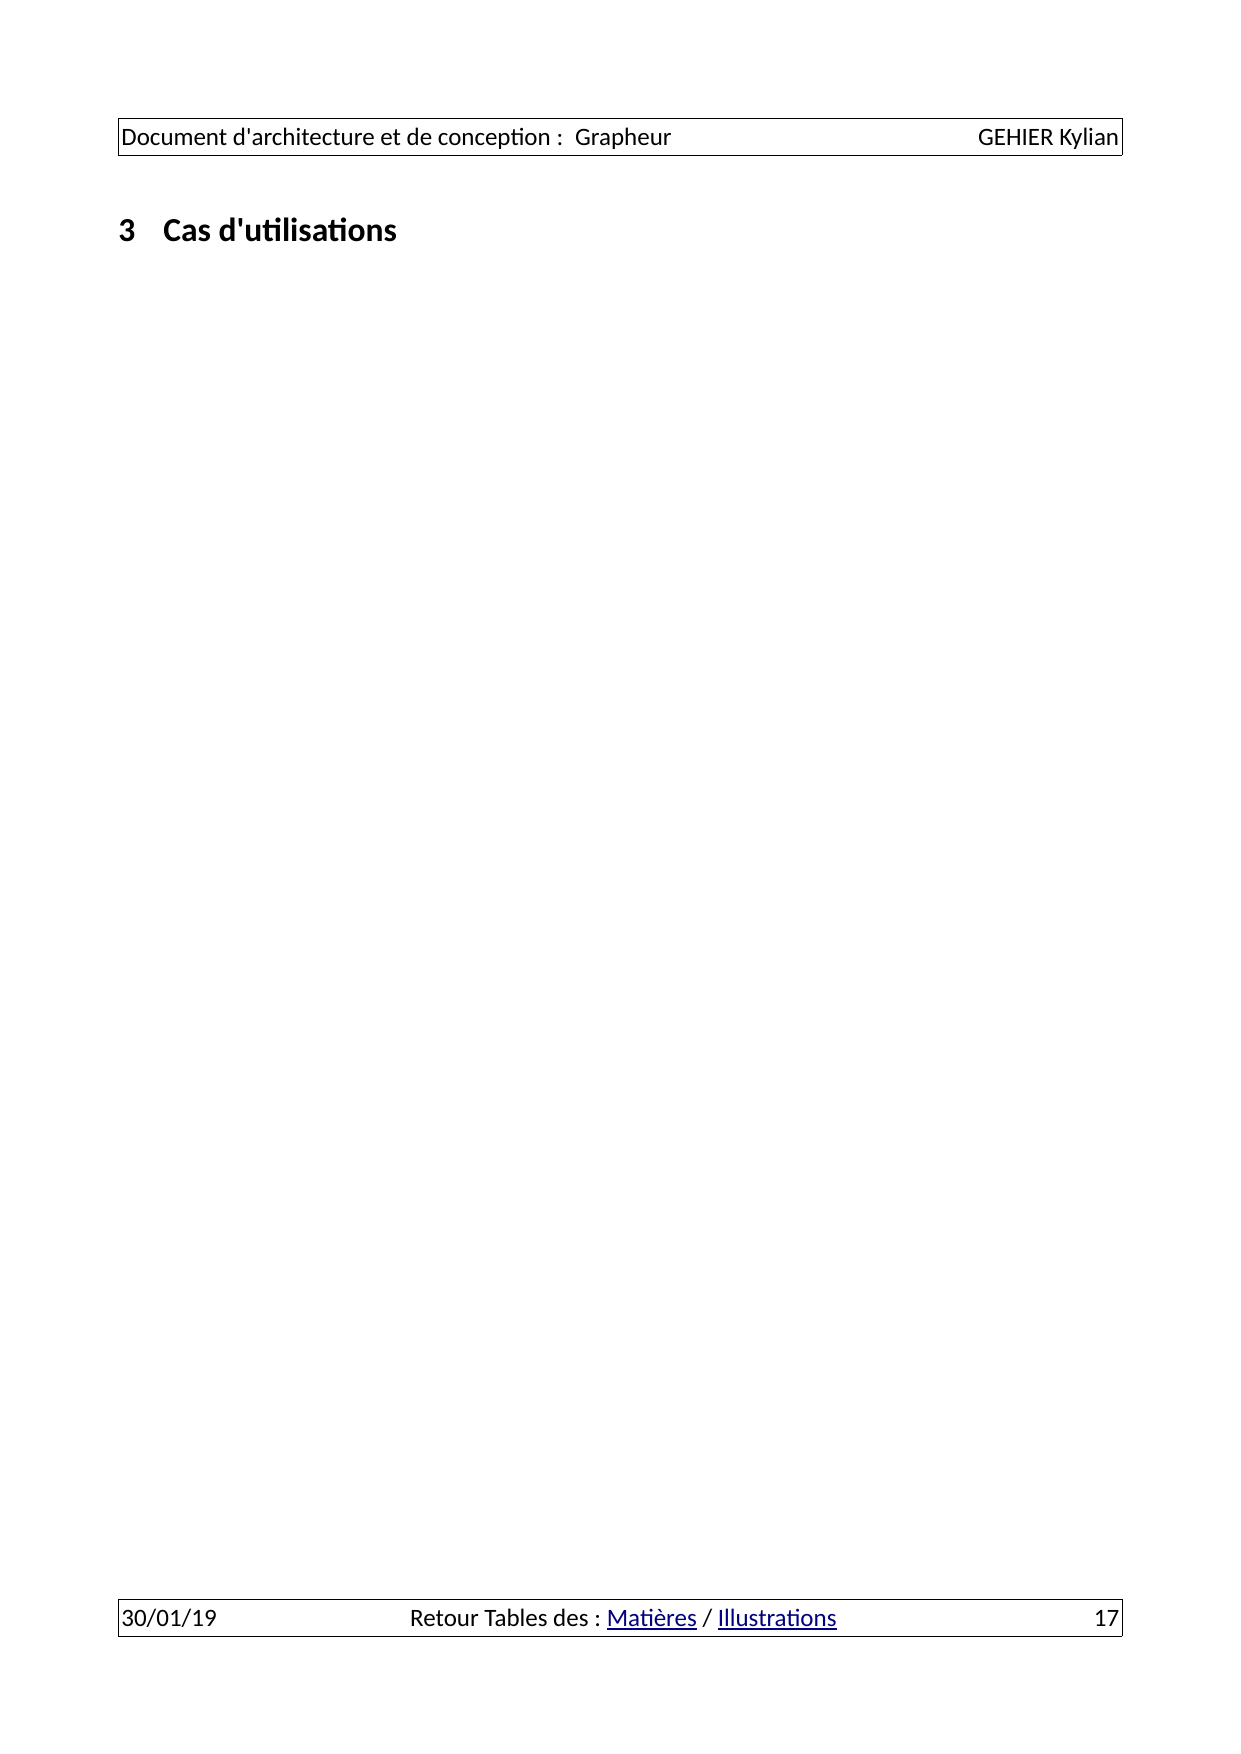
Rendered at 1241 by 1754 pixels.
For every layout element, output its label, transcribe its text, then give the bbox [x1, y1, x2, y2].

subtitle 3 Cas d'utilisations [118, 209, 1122, 250]
